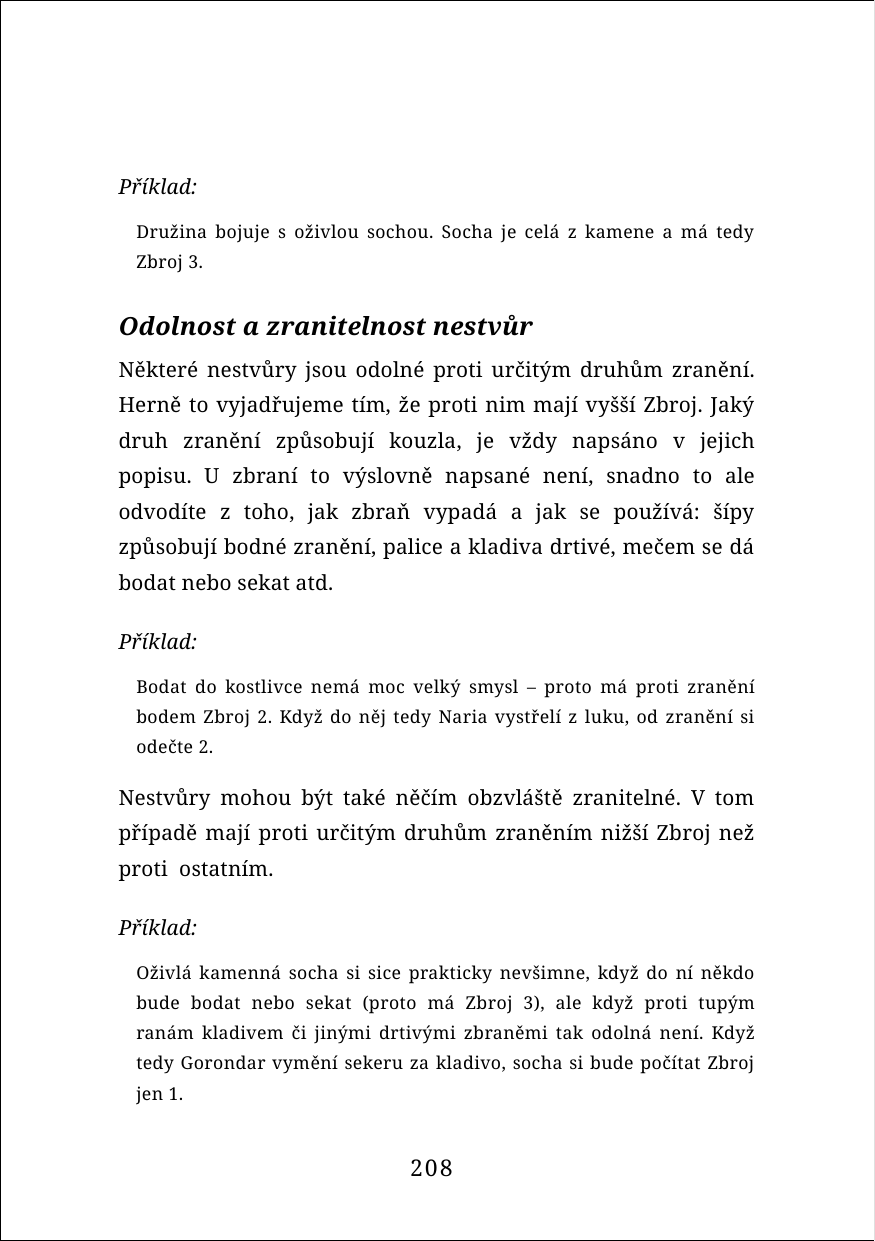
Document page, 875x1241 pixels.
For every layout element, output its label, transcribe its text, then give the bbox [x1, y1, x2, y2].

text Bodat do kostlivce nemá moc velký smysl – proto má proti zranění bodem Zbroj 2. Když do něj tedy Naria vystřelí z luku, od zranění si odečte 2. [136, 674, 756, 759]
text Příklad: [118, 627, 756, 656]
text Družina bojuje s oživlou sochou. Socha je celá z kamene a má tedy Zbroj 3. [136, 219, 756, 273]
text Nestvůry mohou být také něčím obzvláště zranitelné. V tom případě mají proti určitým druhům zraněním nižší Zbroj než proti ostatním. [118, 783, 756, 882]
subtitle Odolnost a zranitelnost nestvůr [118, 309, 756, 343]
text Některé nestvůry jsou odolné proti určitým druhům zranění. Herně to vyjadřujeme tím, že proti nim mají vyšší Zbroj. Jaký druh zranění způsobují kouzla, je vždy napsáno v jejich popisu. U zbraní to výslovně napsané není, snadno to ale odvodíte z toho, jak zbraň vypadá a jak se používá: šípy způsobují bodné zranění, palice a kladiva drtivé, mečem se dá bodat nebo sekat atd. [118, 355, 756, 596]
text Příklad: [118, 172, 756, 200]
text Příklad: [118, 913, 756, 941]
text Oživlá kamenná socha si sice prakticky nevšimne, když do ní někdo bude bodat nebo sekat (proto má Zbroj 3), ale když proti tupým ranám kladivem či jinými drtivými zbraněmi tak odolná není. Když tedy Gorondar vymění sekeru za kladivo, socha si bude počítat Zbroj jen 1. [136, 960, 756, 1105]
